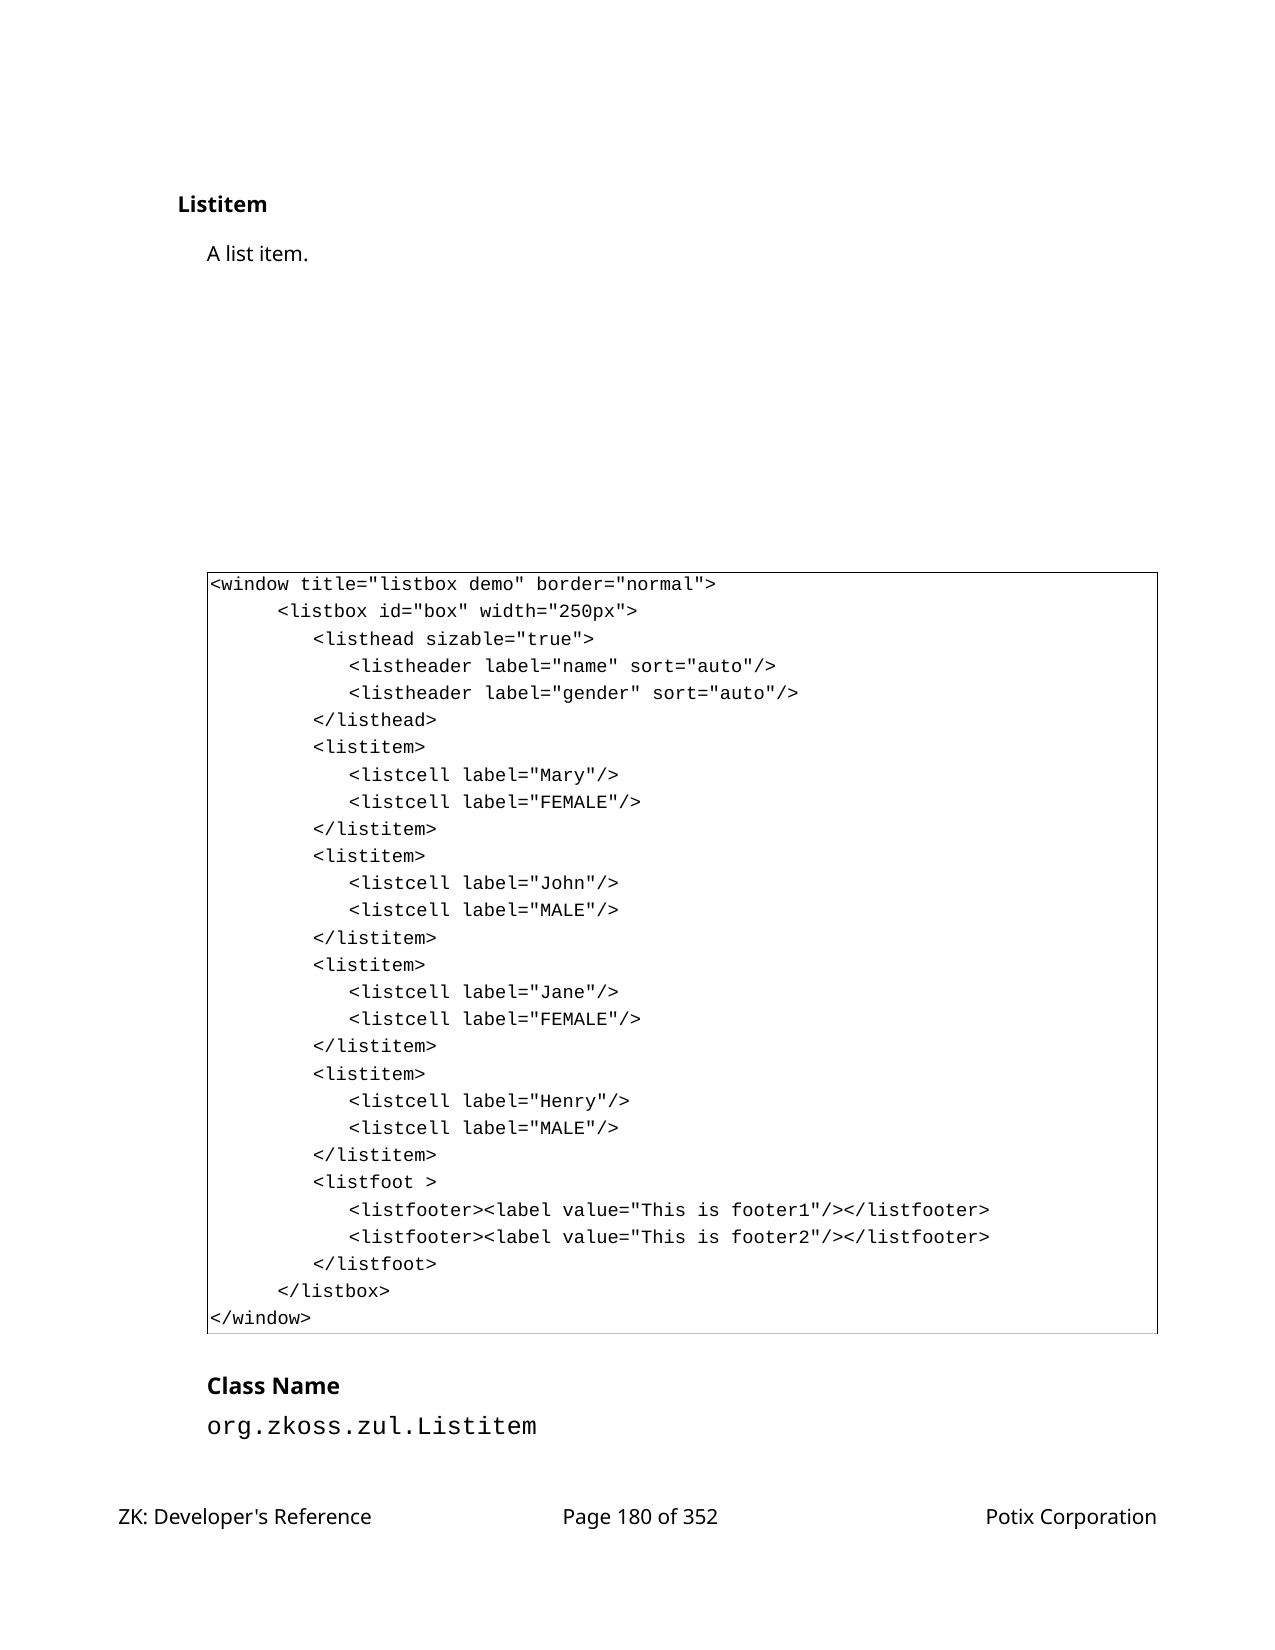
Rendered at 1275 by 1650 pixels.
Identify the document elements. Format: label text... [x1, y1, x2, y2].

text A list item. [207, 239, 1157, 268]
text </listitem> [208, 926, 1157, 950]
text </listitem> [208, 817, 1157, 841]
text <listcell label="John"/> [208, 871, 1157, 895]
text <listitem> [208, 735, 1157, 759]
text org.zkoss.zul.Listitem [207, 1414, 1157, 1442]
text </listbox> [208, 1279, 1157, 1303]
text <listcell label="MALE"/> [208, 1116, 1157, 1140]
text </window> [208, 1306, 1157, 1333]
text <listcell label="Mary"/> [208, 762, 1157, 787]
text <listbox id="box" width="250px"> [208, 599, 1157, 623]
text <listfooter><label value="This is footer2"/></listfooter> [208, 1224, 1157, 1249]
text <listitem> [208, 1061, 1157, 1086]
text <listcell label="FEMALE"/> [208, 789, 1157, 814]
text <listitem> [208, 953, 1157, 977]
text <listitem> [208, 844, 1157, 868]
subtitle Listitem [177, 189, 1157, 219]
text <listfooter><label value="This is footer1"/></listfooter> [208, 1197, 1157, 1222]
text <listcell label="Jane"/> [208, 980, 1157, 1004]
text </listhead> [208, 708, 1157, 732]
text <listheader label="name" sort="auto"/> [208, 654, 1157, 678]
text </listitem> [208, 1034, 1157, 1058]
text </listfoot> [208, 1252, 1157, 1276]
text <listheader label="gender" sort="auto"/> [208, 681, 1157, 705]
subtitle Class Name [207, 1370, 1157, 1401]
text </listitem> [208, 1143, 1157, 1167]
text <listfoot > [208, 1170, 1157, 1194]
text <window title="listbox demo" border="normal"> [208, 573, 1157, 596]
text <listhead sizable="true"> [208, 626, 1157, 651]
text <listcell label="MALE"/> [208, 898, 1157, 923]
text <listcell label="FEMALE"/> [208, 1007, 1157, 1031]
text <listcell label="Henry"/> [208, 1089, 1157, 1113]
